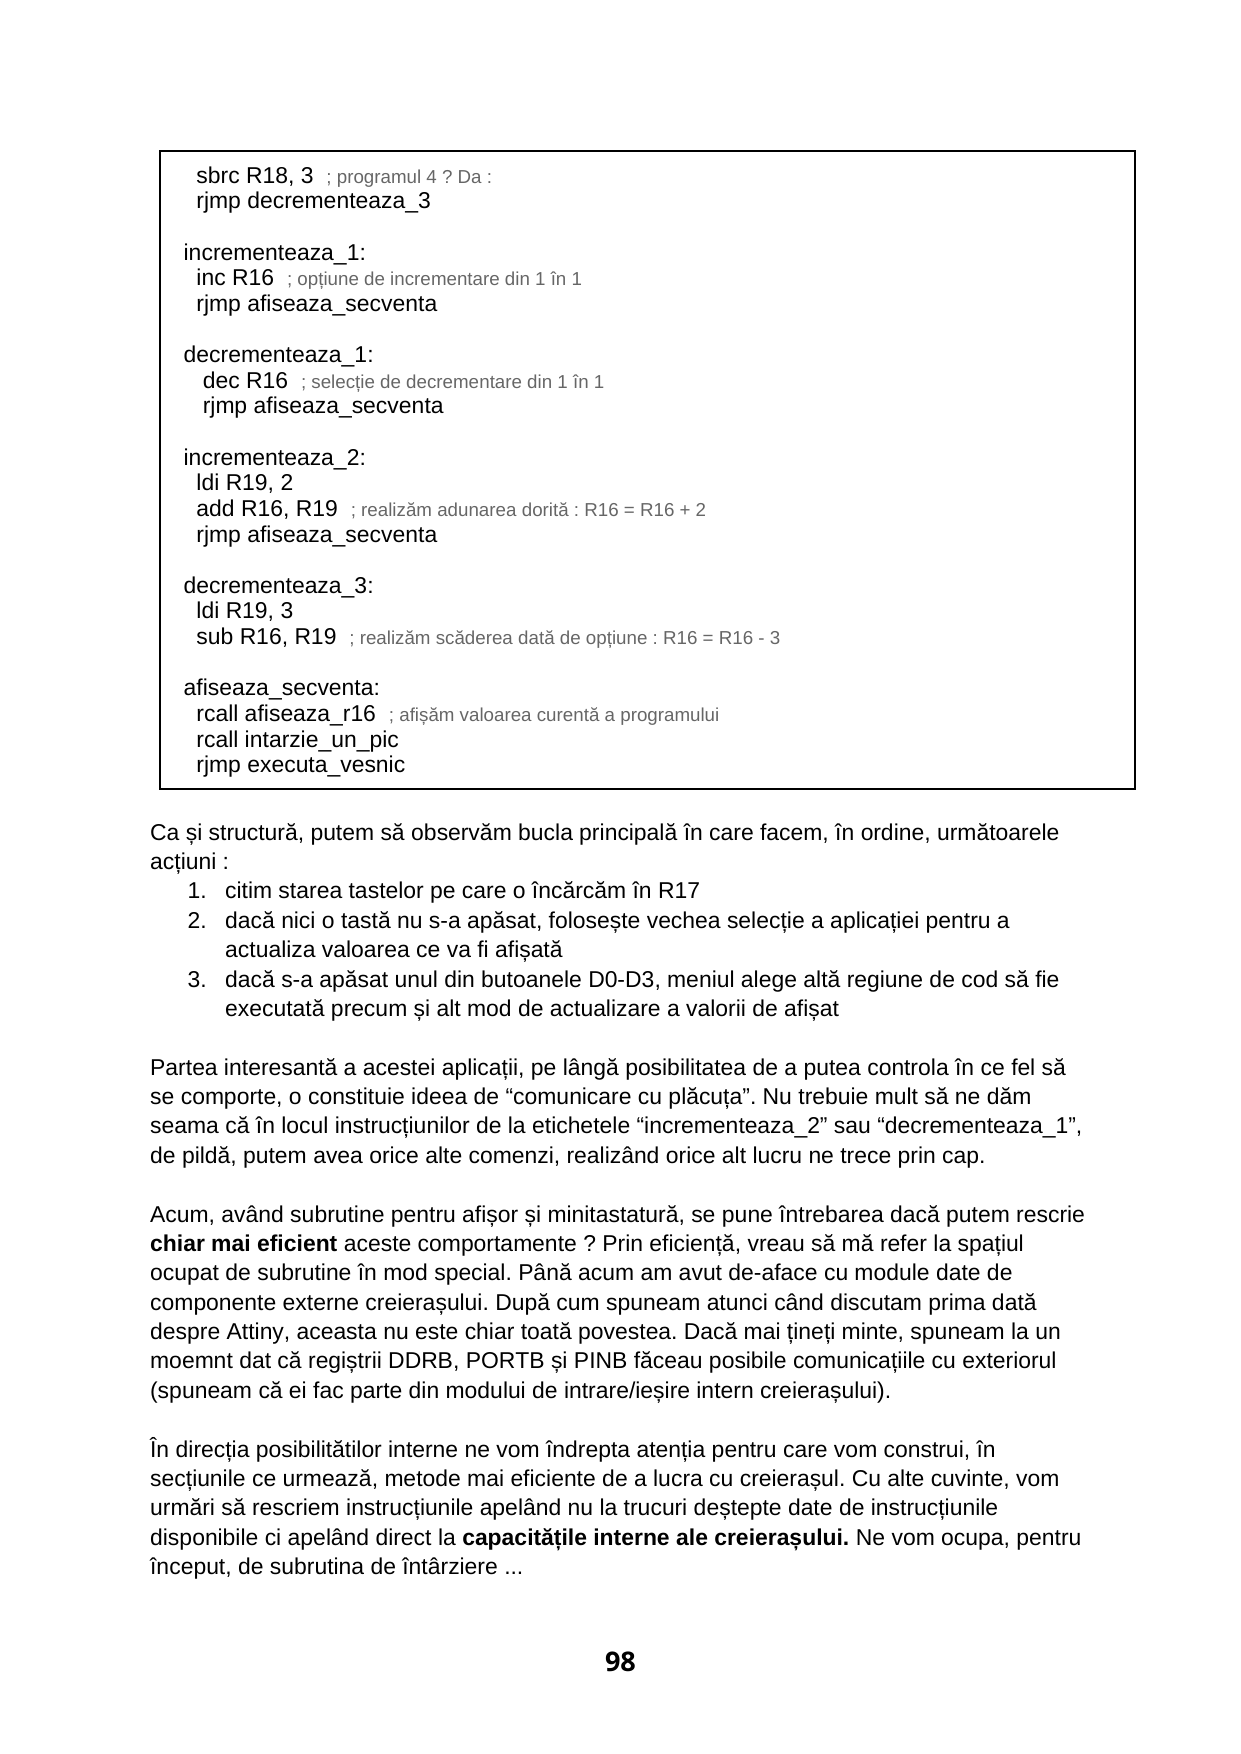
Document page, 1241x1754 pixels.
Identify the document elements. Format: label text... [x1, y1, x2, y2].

text Ca și structură, putem să observăm bucla principală în care facem, în ordine, următoarele acțiuni : [150, 819, 1091, 874]
list dacă nici o tastă nu s-a apăsat, folosește vechea selecție a aplicației pentru a actualiza valoarea ce va fi afișată [187, 907, 1091, 962]
text Acum, având subrutine pentru afișor și minitastatură, se pune întrebarea dacă putem rescrie chiar mai eficient aceste comportamente ? Prin eficiență, vreau să mă refer la spațiul ocupat de subrutine în mod special. Până acum am avut de-aface cu module date de componente externe creierașului. După cum spuneam atunci când discutam prima dată despre Attiny, aceasta nu este chiar toată povestea. Dacă mai țineți minte, spuneam la un moemnt dat că regiștrii DDRB, PORTB și PINB făceau posibile comunicațiile cu exteriorul (spuneam că ei fac parte din modului de intrare/ieșire intern creierașului). [150, 1201, 1091, 1403]
list citim starea tastelor pe care o încărcăm în R17 [187, 878, 1091, 904]
text Partea interesantă a acestei aplicații, pe lângă posibilitatea de a putea controla în ce fel să se comporte, o constituie ideea de “comunicare cu plăcuța”. Nu trebuie mult să ne dăm seama că în locul instrucțiunilor de la etichetele “incrementeaza_2” sau “decrementeaza_1”, de pildă, putem avea orice alte comenzi, realizând orice alt lucru ne trece prin cap. [150, 1054, 1091, 1168]
list dacă s-a apăsat unul din butoanele D0-D3, meniul alege altă regiune de cod să fie executată precum și alt mod de actualizare a valorii de afișat [187, 966, 1091, 1021]
text În direcția posibilitătilor interne ne vom îndrepta atenția pentru care vom construi, în secțiunile ce urmează, metode mai eficiente de a lucra cu creierașul. Cu alte cuvinte, vom urmări să rescriem instrucțiunile apelând nu la trucuri deștepte date de instrucțiunile disponibile ci apelând direct la capacitățile interne ale creierașului. Ne vom ocupa, pentru început, de subrutina de întârziere ... [150, 1436, 1091, 1579]
table_header sbrc R18, 3 ; programul 4 ? Da : rjmp decrementeaza_3 incrementeaza_1: inc R16 ; opțiune de incrementare din 1 în 1 rjmp afiseaza_secventa decrementeaza_1: dec R16 ; selecție de decrementare din 1 în 1 rjmp afiseaza_secventa incrementeaza_2: ldi R19, 2 add R16, R19 ; realizăm adunarea dorită : R16 = R16 + 2 rjmp afiseaza_secventa decrementeaza_3: ldi R19, 3 sub R16, R19 ; realizăm scăderea dată de opțiune : R16 = R16 - 3 afiseaza_secventa: rcall afiseaza_r16 ; afișăm valoarea curentă a programului rcall intarzie_un_pic rjmp executa_vesnic [161, 152, 1134, 788]
